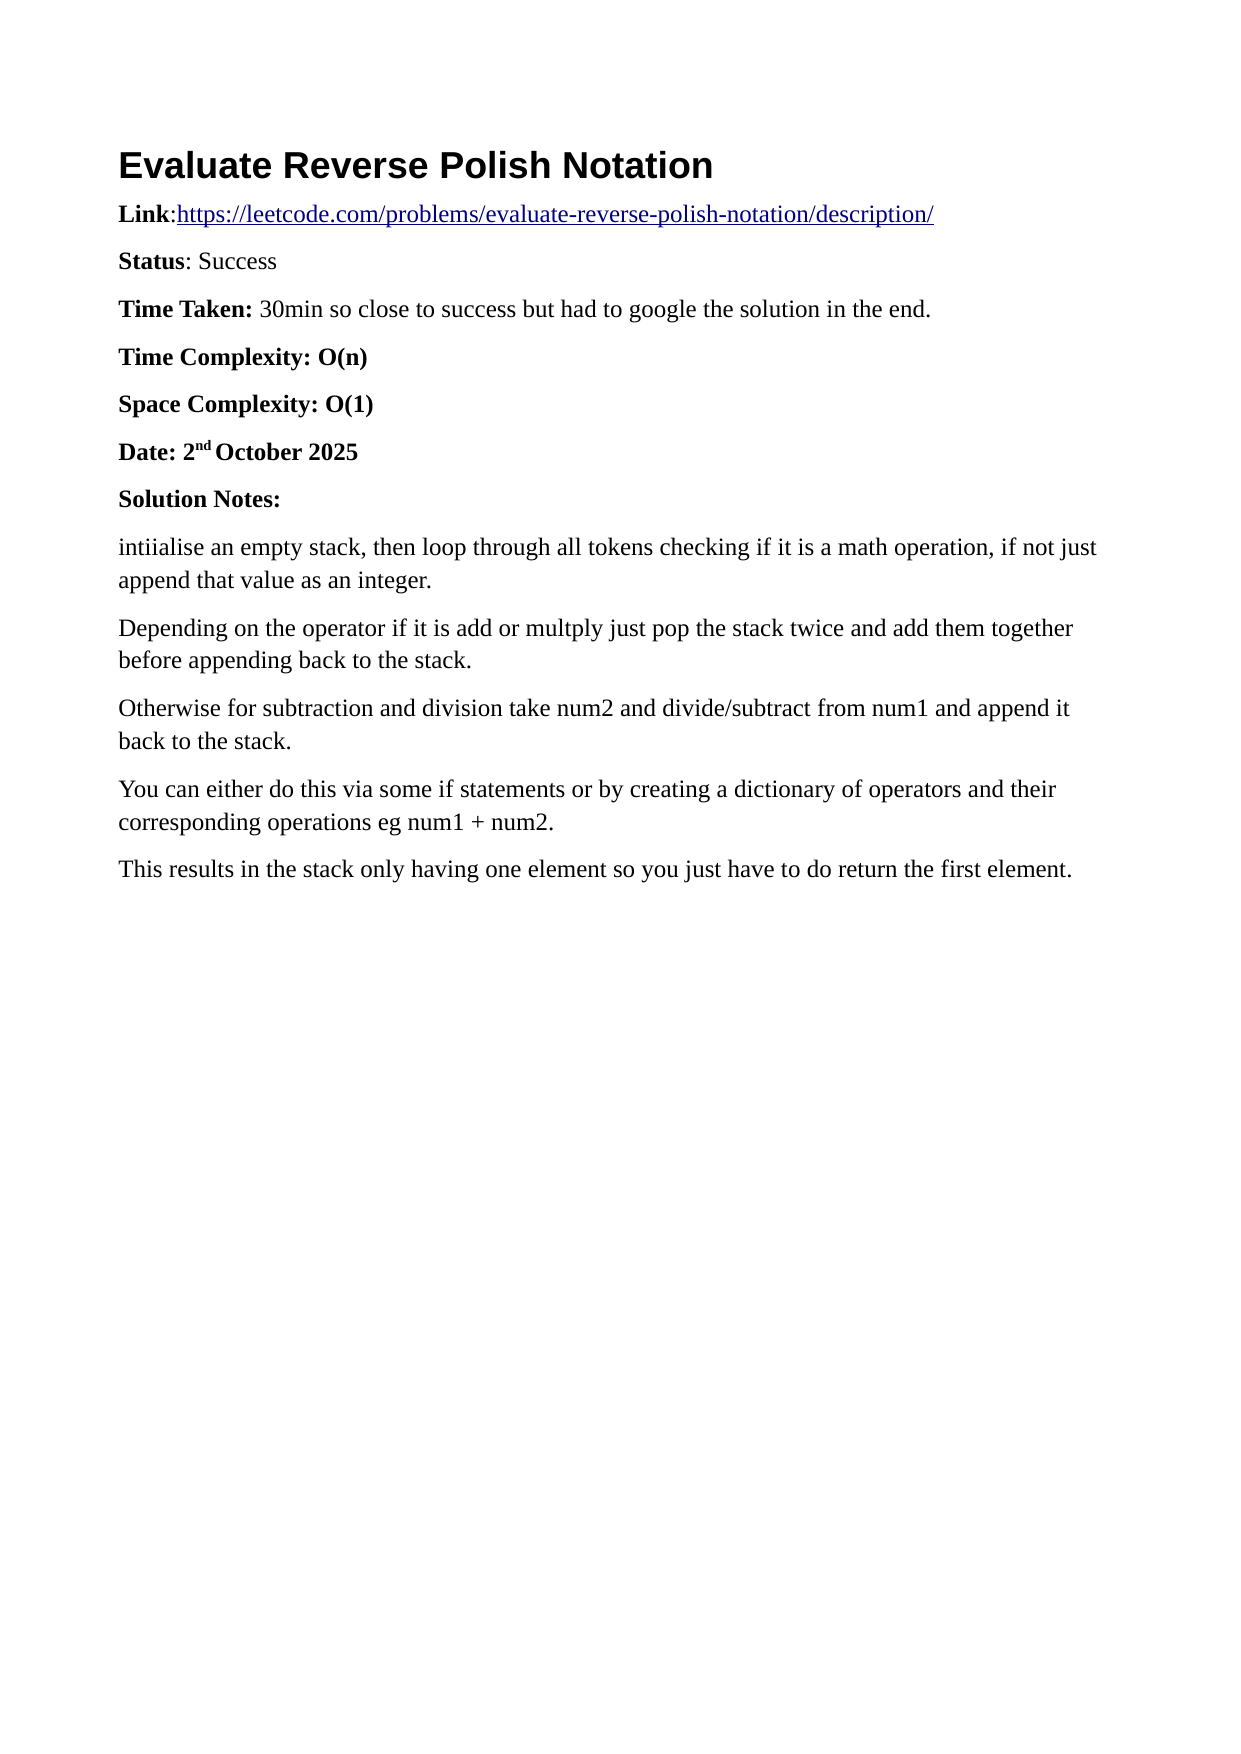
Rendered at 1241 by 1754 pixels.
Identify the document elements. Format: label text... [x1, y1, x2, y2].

text Otherwise for subtraction and division take num2 and divide/subtract from num1 and append it back to the stack. [118, 693, 1122, 755]
text You can either do this via some if statements or by creating a dictionary of operators and their corresponding operations eg num1 + num2. [118, 774, 1122, 836]
text Time Taken: 30min so close to success but had to google the solution in the end. [118, 294, 1122, 323]
text Status: Success [118, 246, 1122, 275]
text Depending on the operator if it is add or multply just pop the stack twice and add them together before appending back to the stack. [118, 613, 1122, 674]
text Space Complexity: O(1) [118, 389, 1122, 418]
subtitle Evaluate Reverse Polish Notation [118, 143, 1122, 186]
text Time Complexity: O(n) [118, 342, 1122, 370]
text intiialise an empty stack, then loop through all tokens checking if it is a math operation, if not just append that value as an integer. [118, 532, 1122, 594]
text Link:https://leetcode.com/problems/evaluate-reverse-polish-notation/description/ [118, 199, 1122, 227]
text Date: 2nd October 2025 [118, 437, 1122, 466]
text This results in the stack only having one element so you just have to do return the first element. [118, 854, 1122, 883]
text Solution Notes: [118, 484, 1122, 513]
